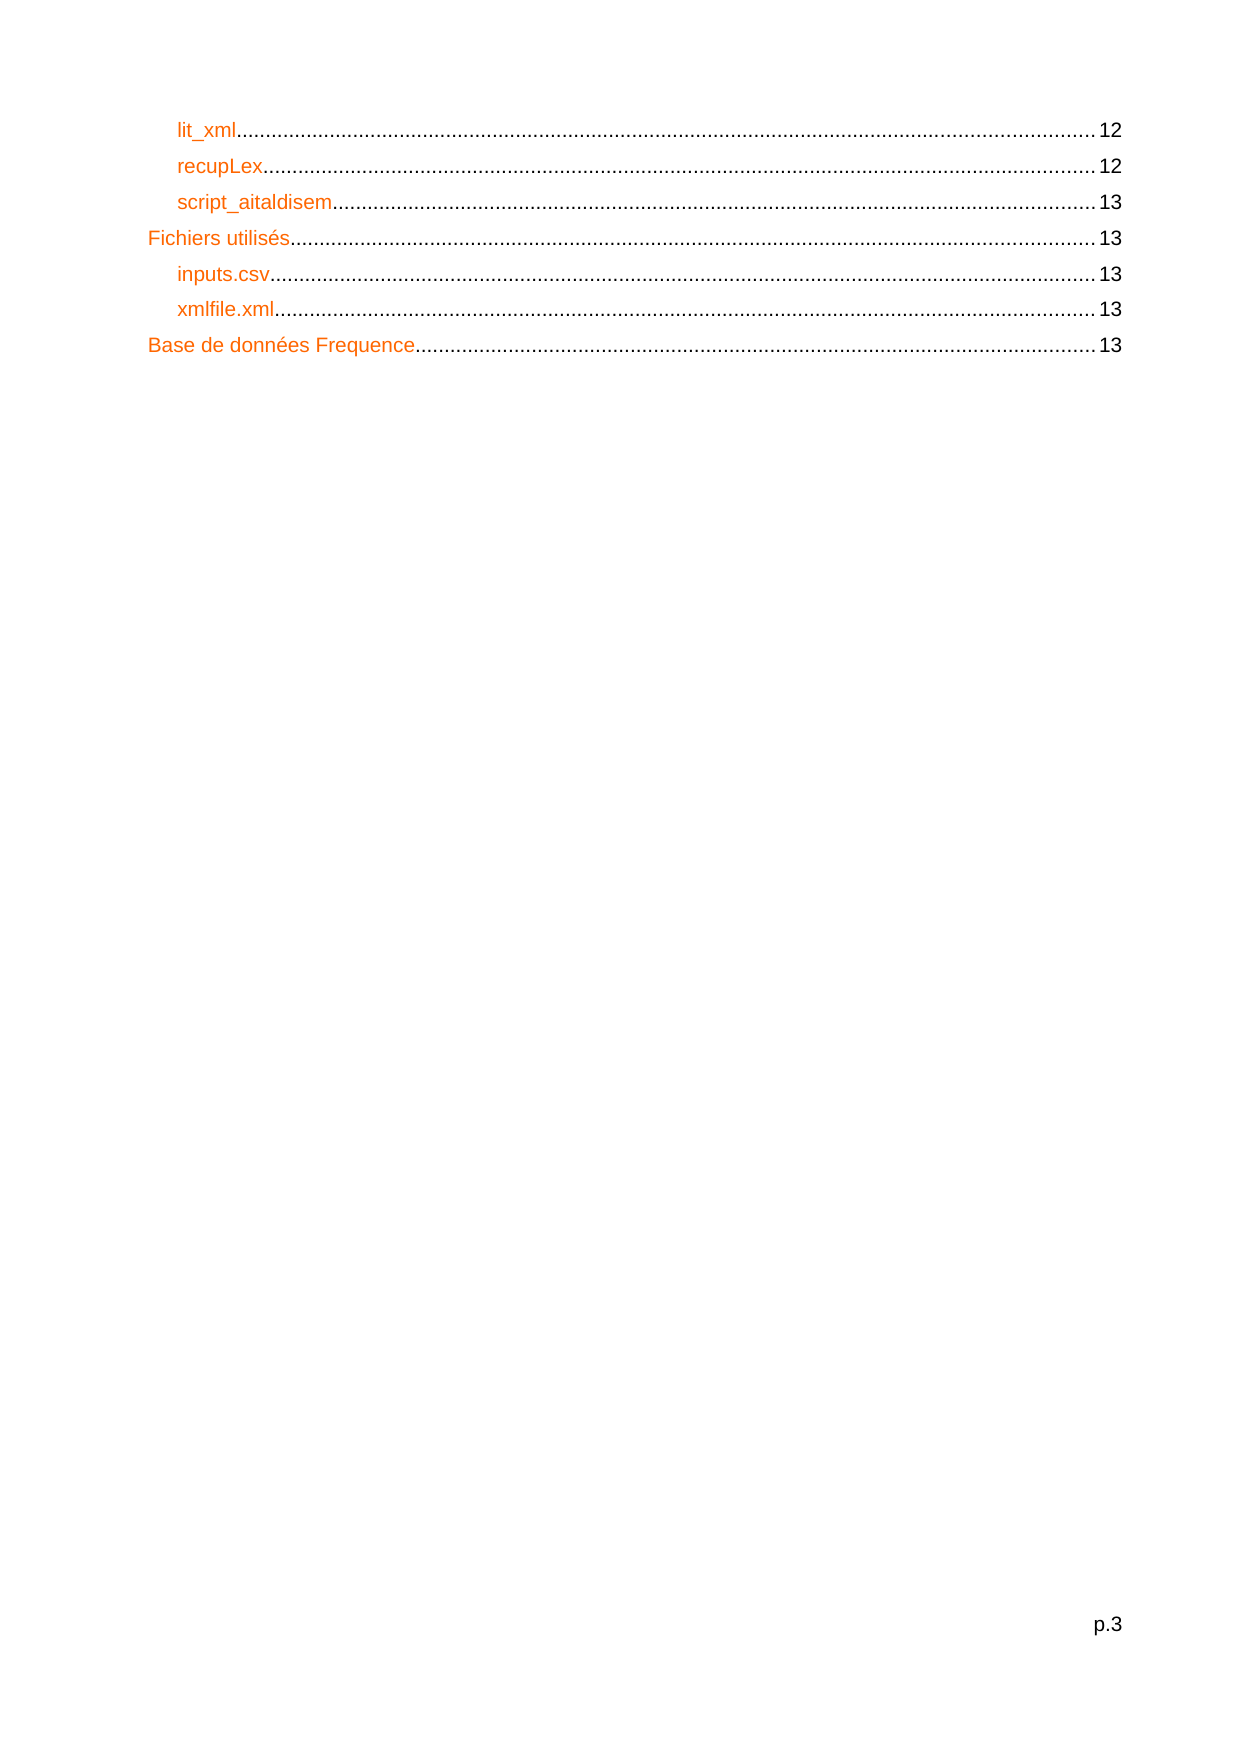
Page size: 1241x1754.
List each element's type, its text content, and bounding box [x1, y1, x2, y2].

text Base de données Frequence 13 [148, 333, 1122, 357]
text inputs.csv 13 [177, 261, 1122, 285]
text script_aitaldisem 13 [177, 190, 1122, 214]
text xmlfile.xml 13 [177, 297, 1122, 321]
text recupLex 12 [177, 154, 1122, 178]
text Fichiers utilisés 13 [148, 226, 1122, 249]
text lit_xml 12 [177, 118, 1122, 142]
